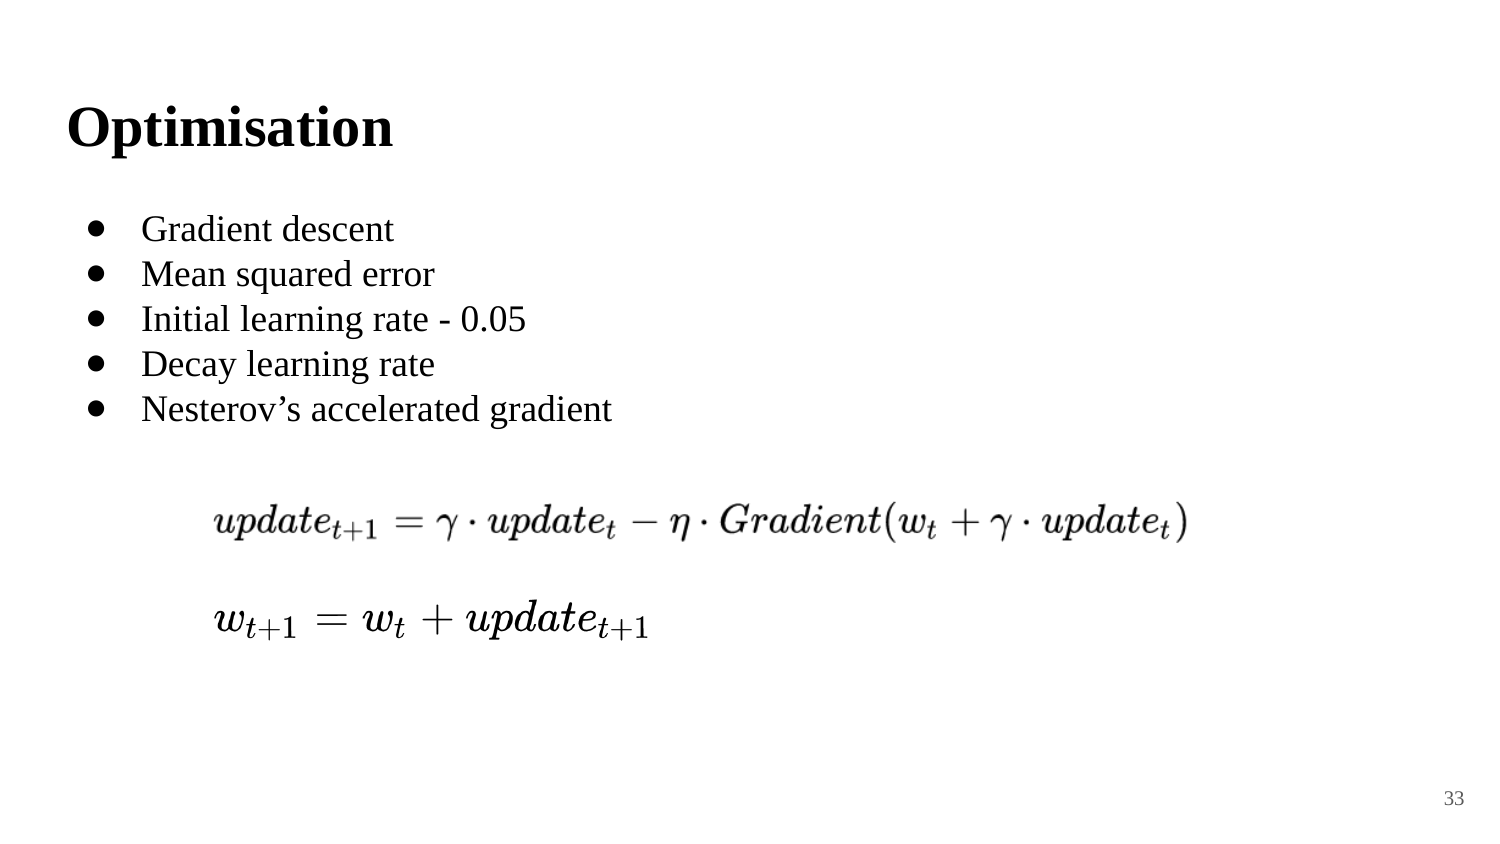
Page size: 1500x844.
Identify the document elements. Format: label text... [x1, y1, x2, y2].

slide_number [1389, 764, 1480, 830]
title Optimisation [51, 72, 1449, 167]
picture [213, 497, 1190, 548]
picture [213, 594, 654, 645]
list Gradient descent Mean squared error Initial learning rate - 0.05 Decay learning rate Nesterov’s accelerated gradient [51, 189, 1449, 750]
